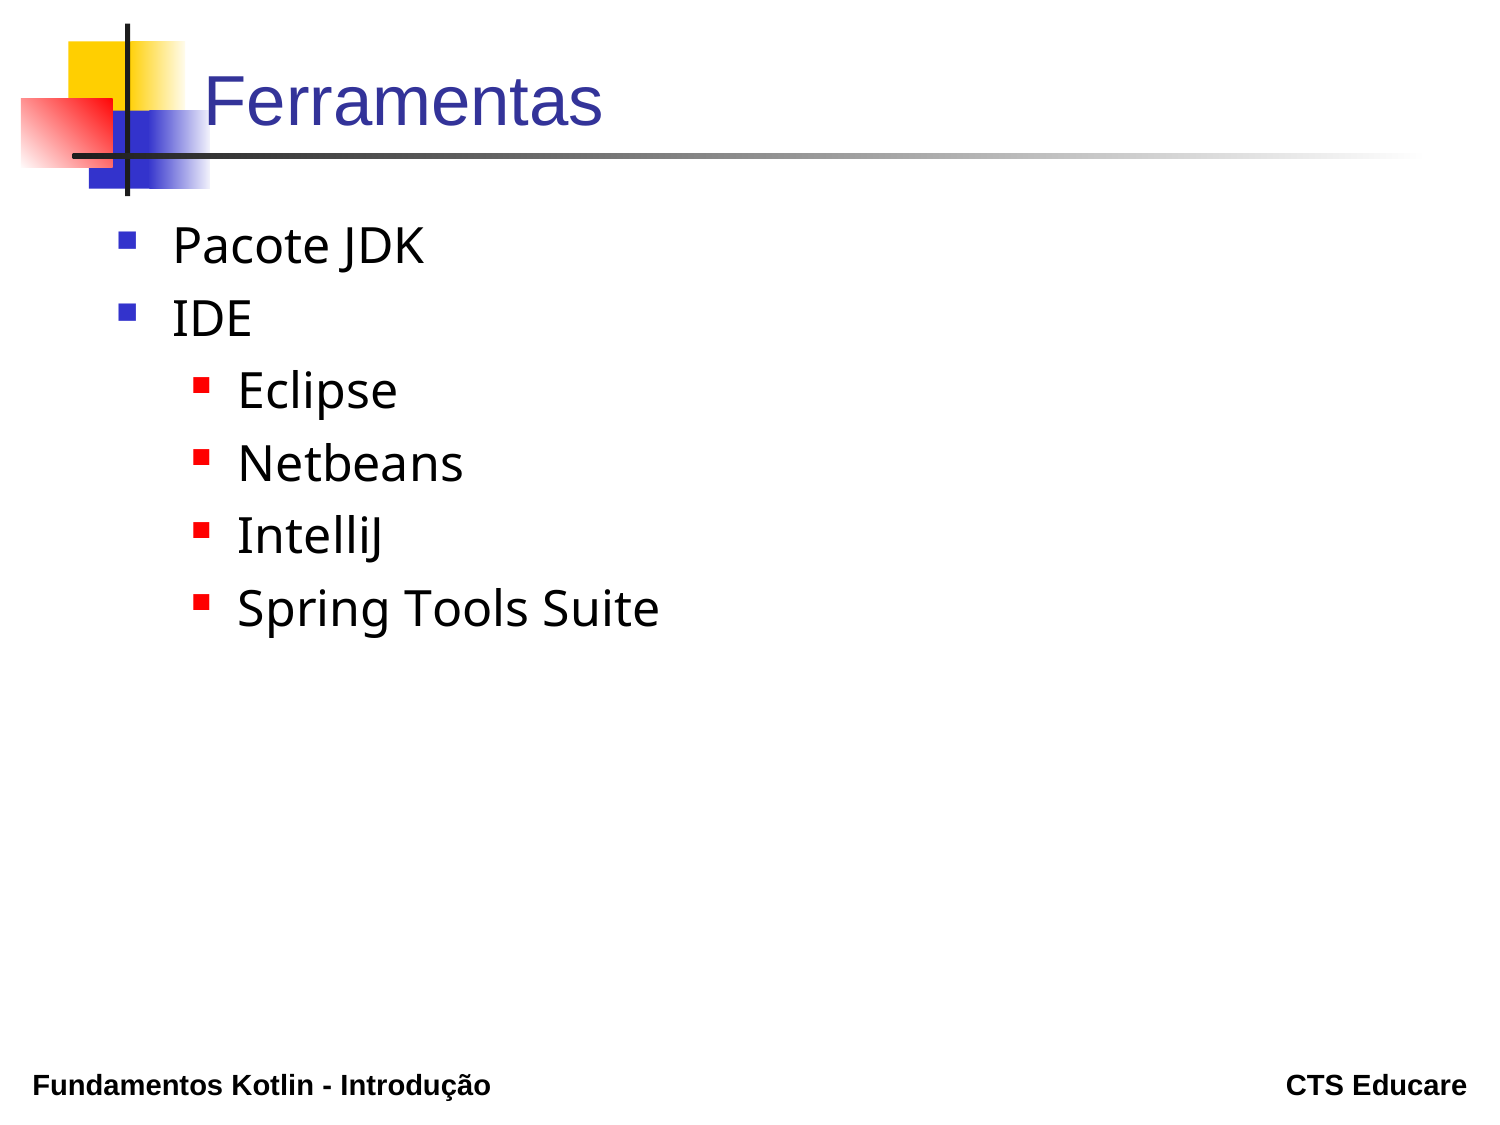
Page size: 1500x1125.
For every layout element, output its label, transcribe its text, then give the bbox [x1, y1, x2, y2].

list Pacote JDK IDE Eclipse Netbeans IntelliJ Spring Tools Suite [100, 206, 1447, 1024]
title Ferramentas [188, 46, 1468, 149]
